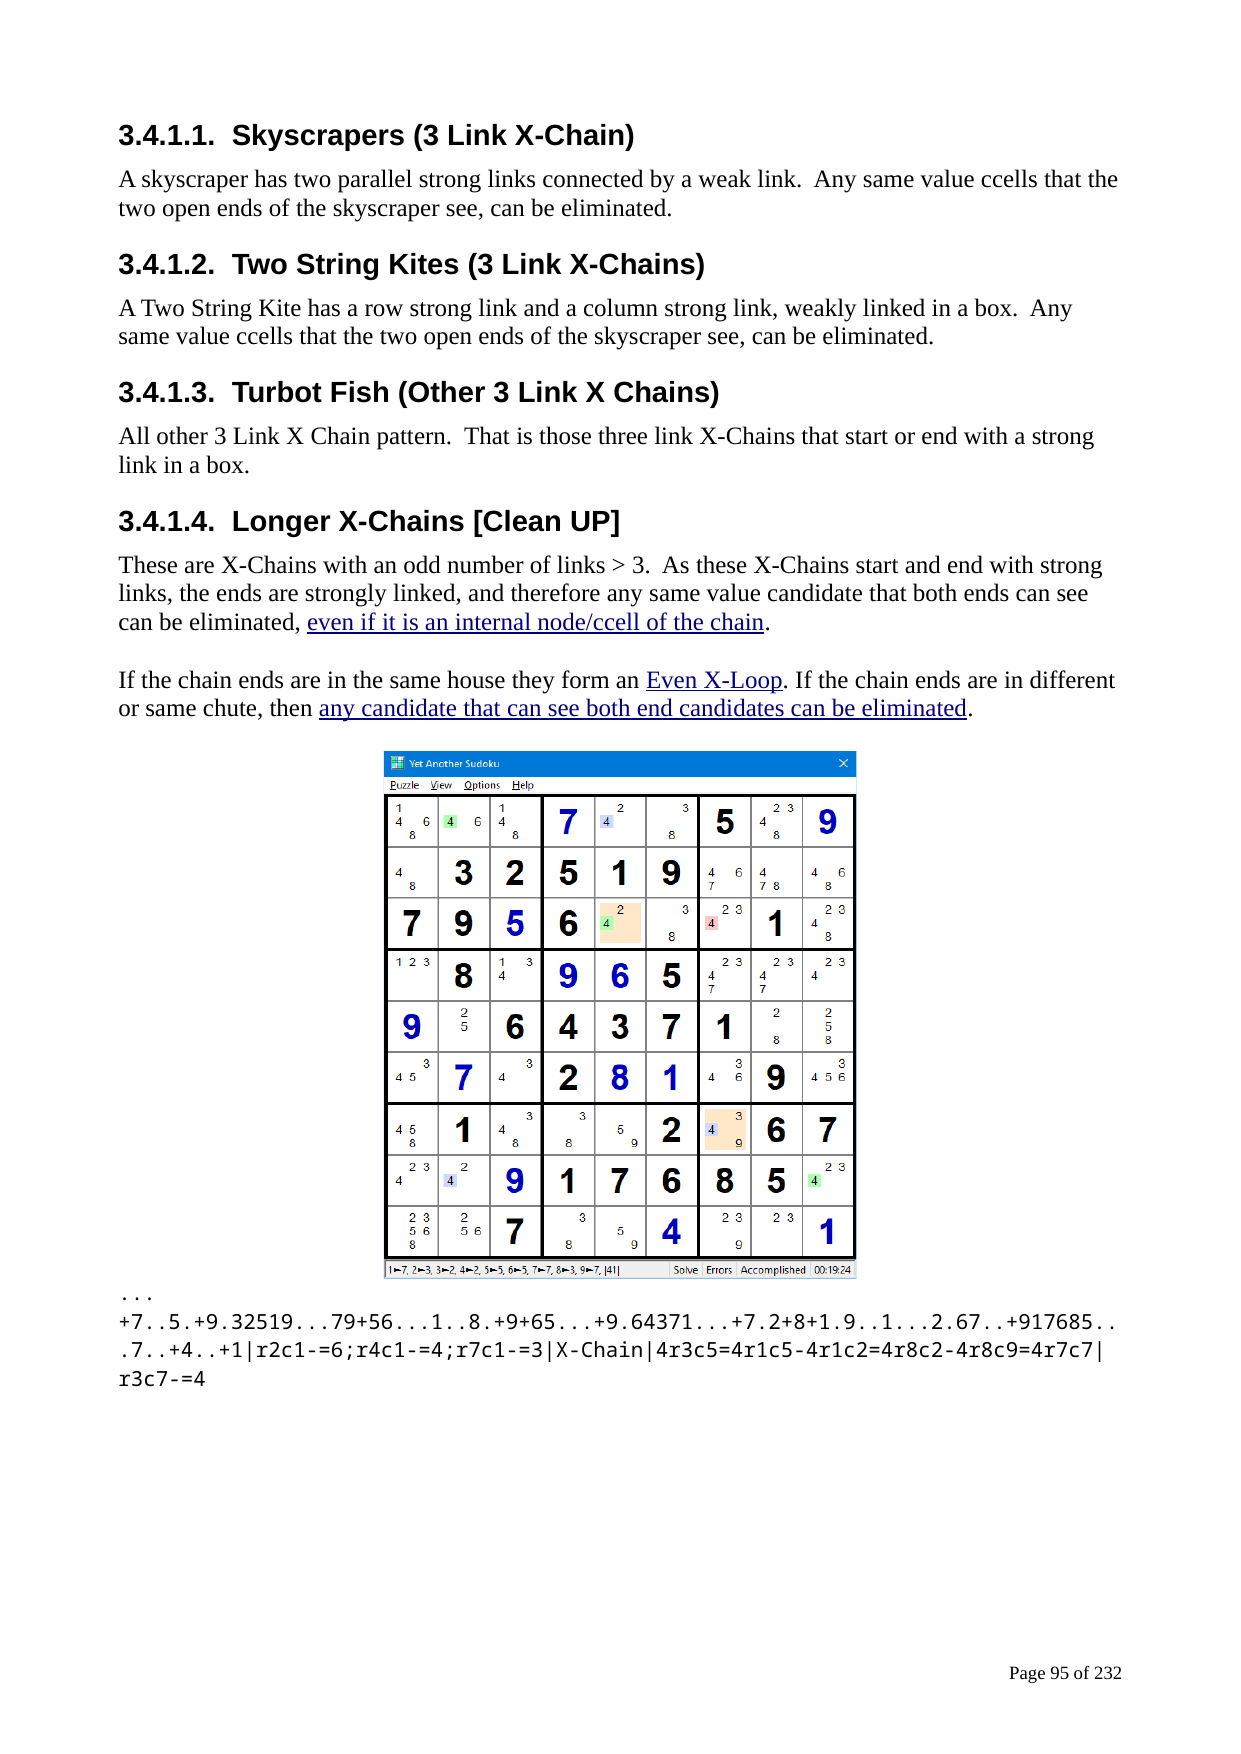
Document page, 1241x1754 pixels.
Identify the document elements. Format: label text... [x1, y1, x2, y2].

text All other 3 Link X Chain pattern. That is those three link X-Chains that start or end with a strong link in a box. [118, 421, 1122, 479]
text A skyscraper has two parallel strong links connected by a weak link. Any same value ccells that the two open ends of the skyscraper see, can be eliminated. [118, 164, 1122, 222]
subtitle Turbot Fish (Other 3 Link X Chains) [118, 375, 1122, 409]
text ...+7..5.+9.32519...79+56...1..8.+9+65...+9.64371...+7.2+8+1.9..1...2.67..+917685...7..+4..+1|r2c1-=6;r4c1-=4;r7c1-=3|X-Chain|4r3c5=4r1c5-4r1c2=4r8c2-4r8c9=4r7c7|r3c7-=4 [118, 1279, 1122, 1392]
picture [383, 751, 857, 1279]
text These are X-Chains with an odd number of links > 3. As these X-Chains start and end with strong links, the ends are strongly linked, and therefore any same value candidate that both ends can see can be eliminated, even if it is an internal node/ccell of the chain. [118, 550, 1122, 636]
subtitle Longer X-Chains [Clean UP] [118, 504, 1122, 537]
subtitle Two String Kites (3 Link X-Chains) [118, 247, 1122, 280]
text If the chain ends are in the same house they form an Even X-Loop. If the chain ends are in different or same chute, then any candidate that can see both end candidates can be eliminated. [118, 665, 1122, 722]
subtitle Skyscrapers (3 Link X-Chain) [118, 118, 1122, 152]
text A Two String Kite has a row strong link and a column strong link, weakly linked in a box. Any same value ccells that the two open ends of the skyscraper see, can be eliminated. [118, 293, 1122, 350]
